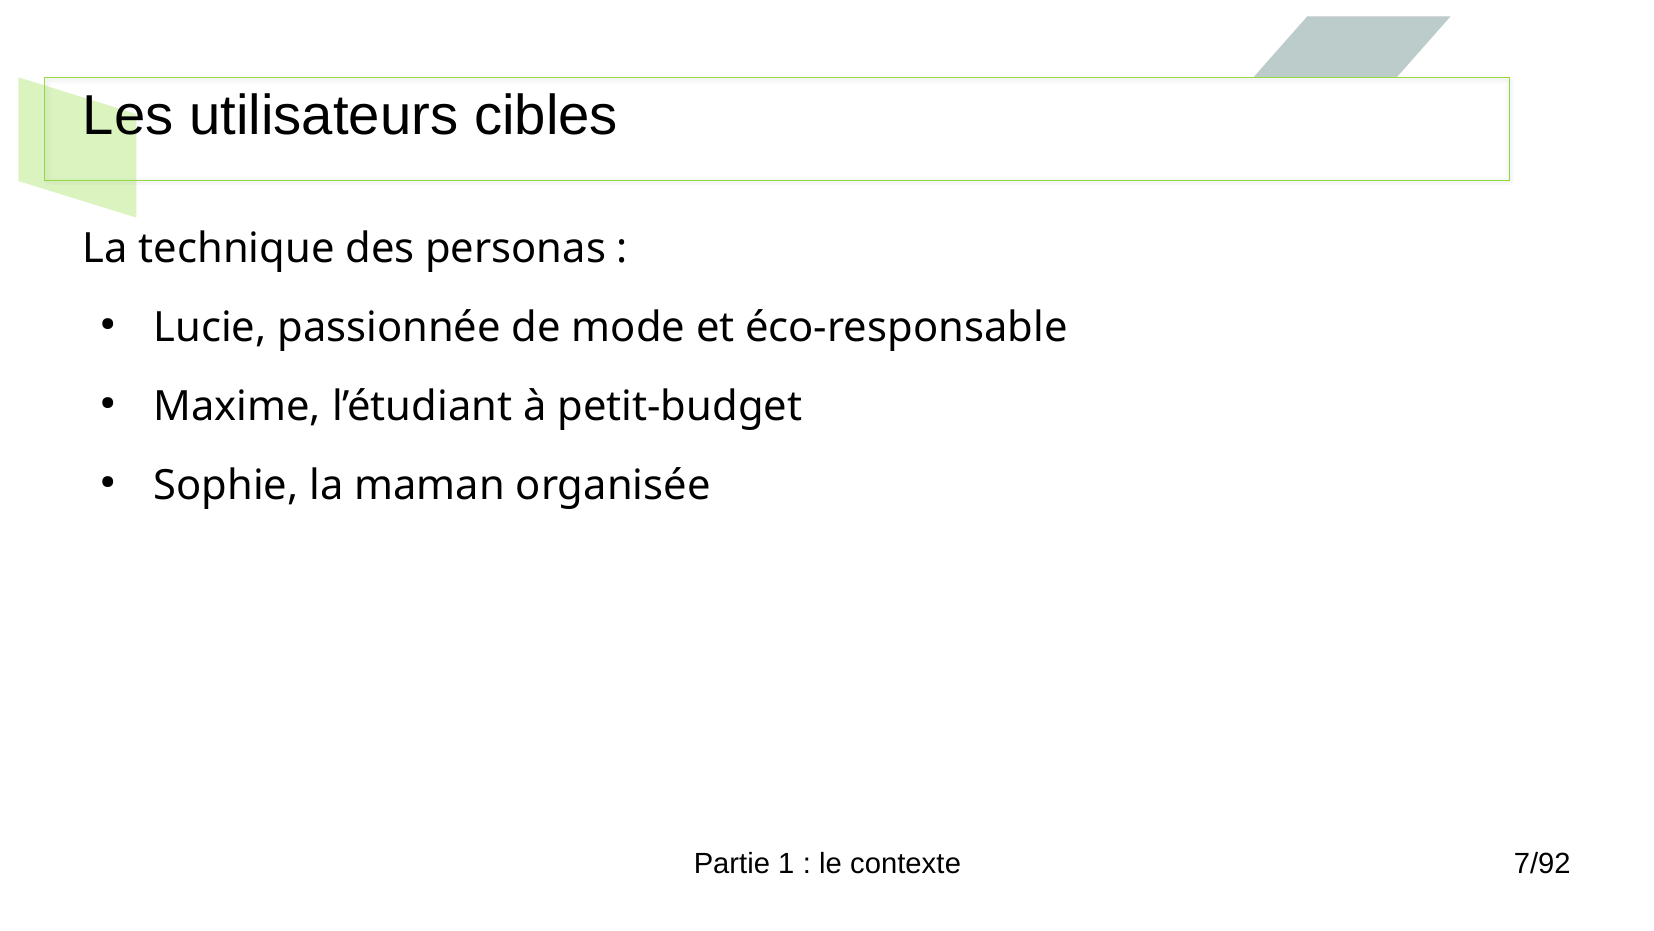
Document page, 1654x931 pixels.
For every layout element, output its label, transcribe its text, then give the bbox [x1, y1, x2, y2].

title Les utilisateurs cibles [82, 37, 1571, 193]
list La technique des personas : Lucie, passionnée de mode et éco-responsable Maxime, l’étudiant à petit-budget Sophie, la maman organisée [82, 217, 1571, 758]
